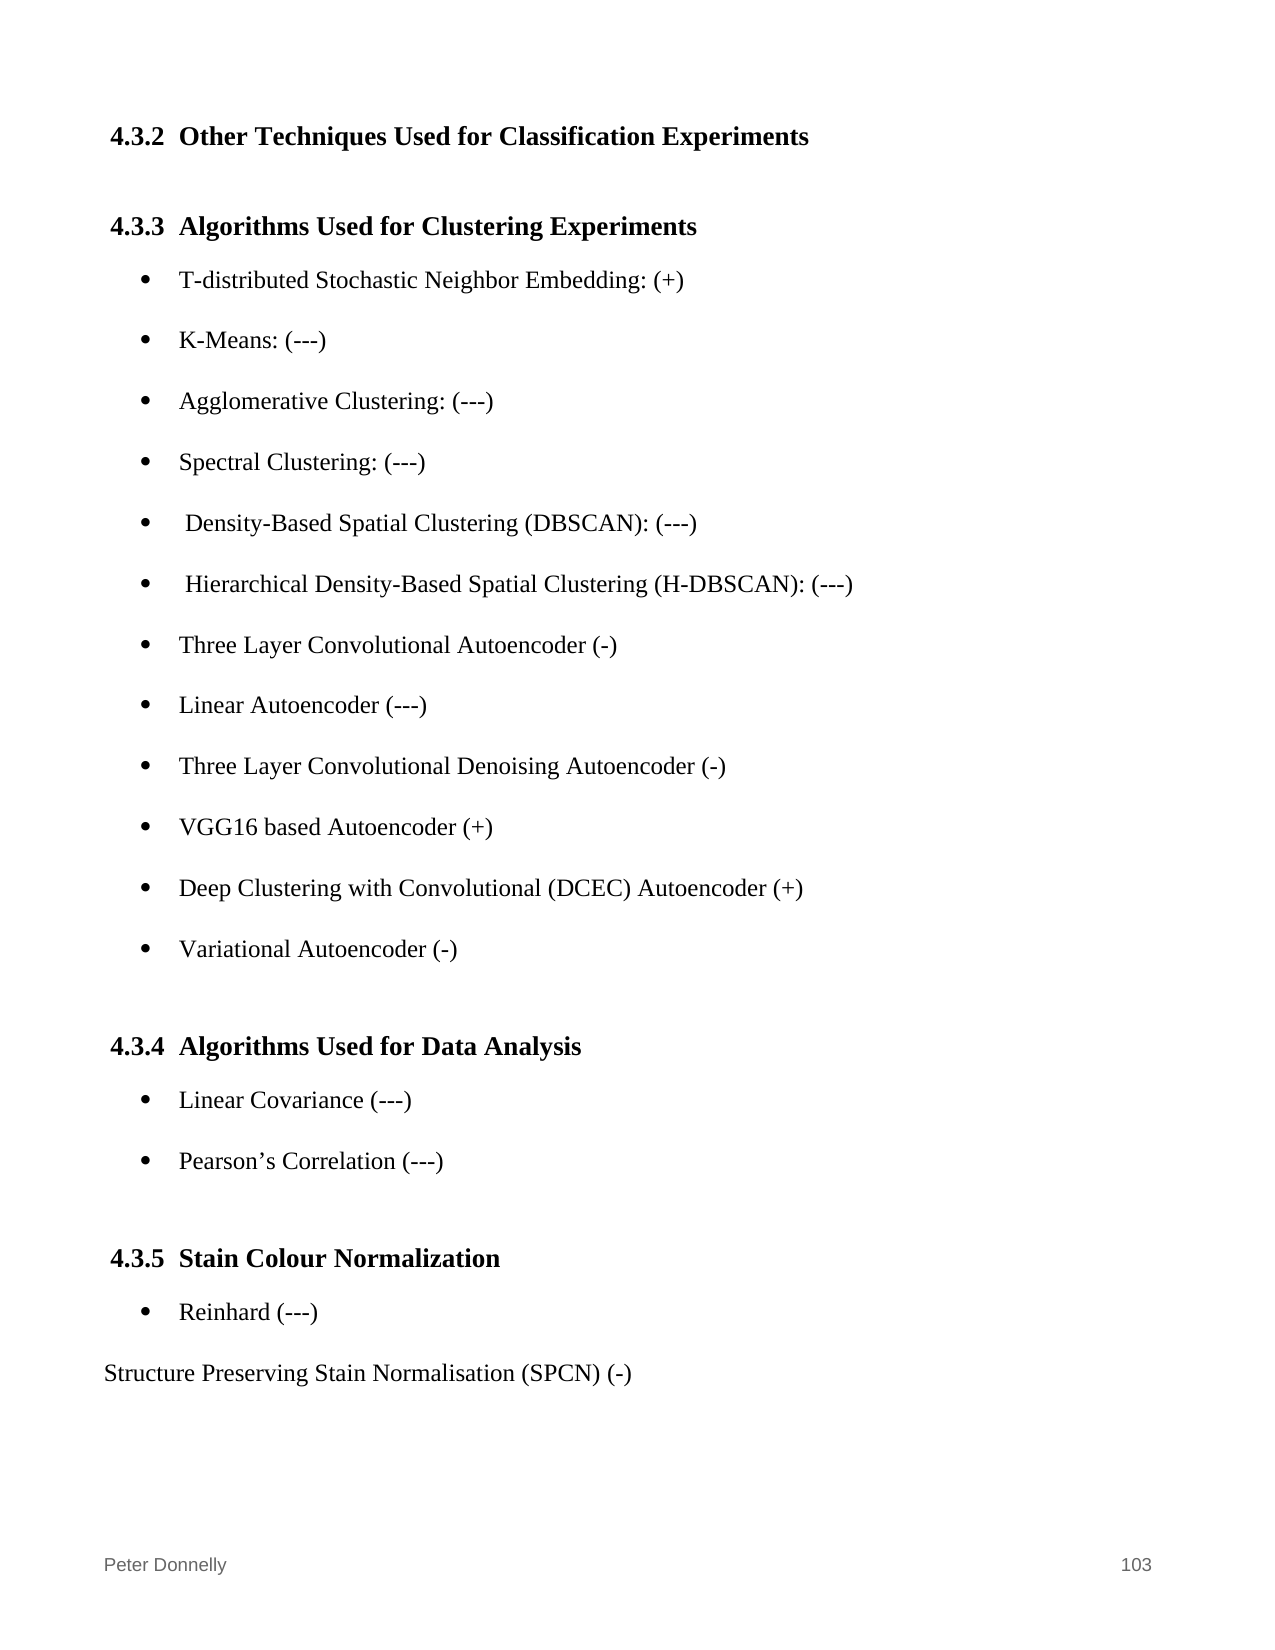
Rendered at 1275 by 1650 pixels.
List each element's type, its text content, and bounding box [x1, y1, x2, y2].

subtitle Algorithms Used for Clustering Experiments [103, 210, 1181, 241]
subtitle Other Techniques Used for Classification Experiments [103, 120, 1181, 151]
subtitle Stain Colour Normalization [103, 1242, 1181, 1273]
list VGG16 based Autoencoder (+) [141, 812, 1181, 841]
list K-Means: (---) [141, 326, 1181, 354]
list Pearson’s Correlation (---) [141, 1146, 1181, 1174]
list Linear Covariance (---) [141, 1085, 1181, 1114]
subtitle Algorithms Used for Data Analysis [103, 1030, 1181, 1061]
list Deep Clustering with Convolutional (DCEC) Autoencoder (+) [141, 873, 1181, 902]
list Three Layer Convolutional Autoencoder (-) [141, 630, 1181, 658]
list Agglomerative Clustering: (---) [141, 386, 1181, 415]
list Density-Based Spatial Clustering (DBSCAN): (---) [141, 508, 1181, 537]
list Three Layer Convolutional Denoising Autoencoder (-) [141, 751, 1181, 780]
list Linear Autoencoder (---) [141, 691, 1181, 719]
list Hierarchical Density-Based Spatial Clustering (H-DBSCAN): (---) [141, 569, 1181, 598]
list Spectral Clustering: (---) [141, 447, 1181, 476]
list Variational Autoencoder (-) [141, 934, 1181, 963]
text Structure Preserving Stain Normalisation (SPCN) (-) [103, 1358, 1181, 1386]
list T-distributed Stochastic Neighbor Embedding: (+) [141, 265, 1181, 293]
list Reinhard (---) [141, 1297, 1181, 1326]
